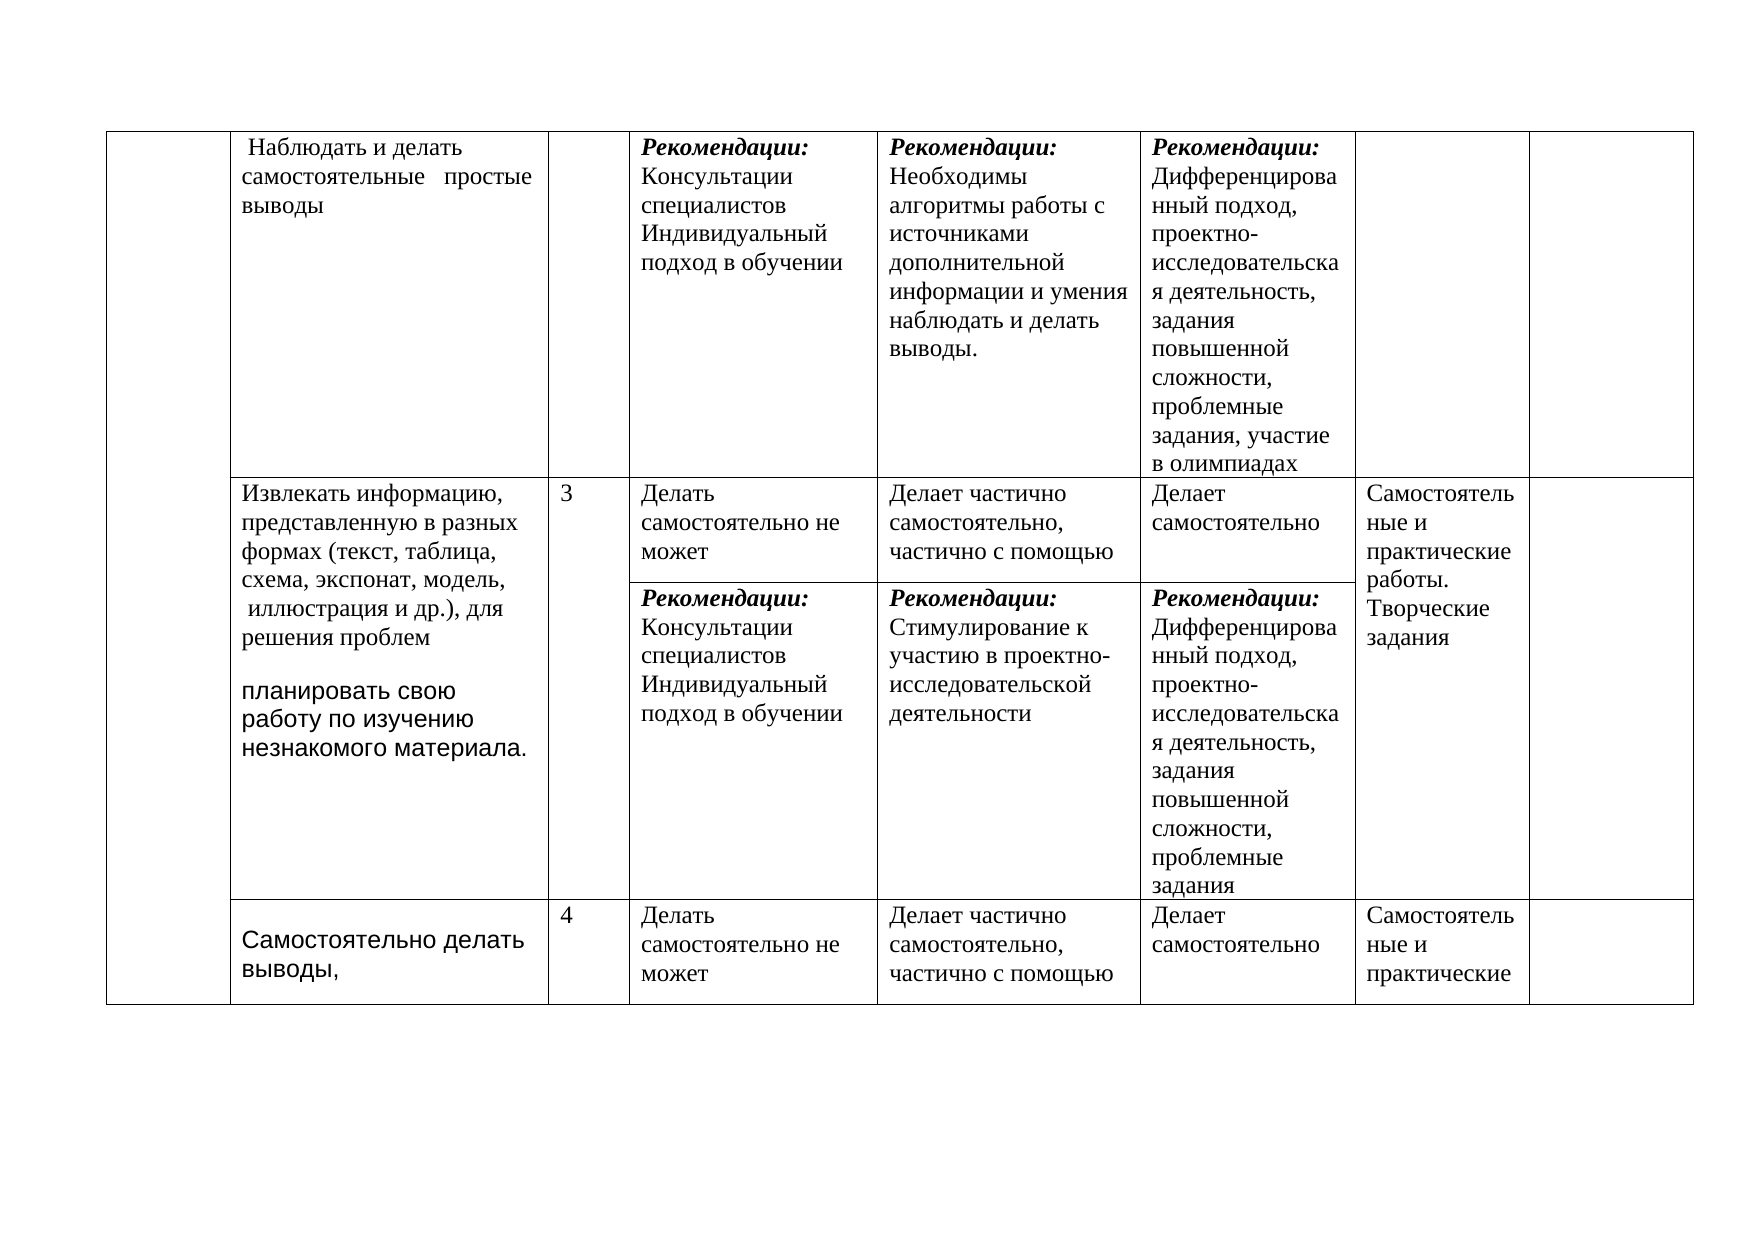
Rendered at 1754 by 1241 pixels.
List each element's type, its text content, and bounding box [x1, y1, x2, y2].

table_cell Делать самостоятельно не может [630, 478, 877, 582]
table_cell Делает частично самостоятельно, частично с помощью [878, 478, 1140, 582]
table_cell Рекомендации: Дифференцированный подход, проектно-исследовательская деятельность, задания повышенной сложности, проблемные задания [1141, 583, 1355, 899]
table_cell Делает самостоятельно [1141, 900, 1355, 1004]
table_cell Самостоятельно делать выводы, [231, 900, 548, 1004]
table_cell [107, 132, 230, 1004]
table_cell Делает частично самостоятельно, частично с помощью [878, 900, 1140, 1004]
table_cell [1530, 478, 1693, 899]
table_cell Рекомендации: Консультации специалистов Индивидуальный подход в обучении [630, 132, 877, 477]
table_cell Делает самостоятельно [1141, 478, 1355, 582]
table_cell Рекомендации: Стимулирование к участию в проектно- исследовательской деятельности [878, 583, 1140, 899]
table_cell Извлекать информацию, представленную в разных формах (текст, таблица, схема, экспонат, модель, иллюстрация и др.), для решения проблем планировать свою работу по изучению незнакомого материала. [231, 478, 548, 899]
table_cell Рекомендации: Консультации специалистов Индивидуальный подход в обучении [630, 583, 877, 899]
table_cell [1530, 132, 1693, 477]
table_cell [1356, 132, 1529, 477]
table_cell Самостоятельные и практические [1356, 900, 1529, 1004]
table_cell 3 [549, 478, 629, 899]
table_cell Наблюдать и делать самостоятельные простые выводы [231, 132, 548, 477]
table_cell Рекомендации: Дифференцированный подход, проектно-исследовательская деятельность, задания повышенной сложности, проблемные задания, участие в олимпиадах [1141, 132, 1355, 477]
table_cell [549, 132, 629, 477]
table_cell [1530, 900, 1693, 1004]
table_cell 4 [549, 900, 629, 1004]
table_cell Самостоятельные и практические работы. Творческие задания [1356, 478, 1529, 899]
table_cell Рекомендации: Необходимы алгоритмы работы с источниками дополнительной информации и умения наблюдать и делать выводы. [878, 132, 1140, 477]
table_cell Делать самостоятельно не может [630, 900, 877, 1004]
